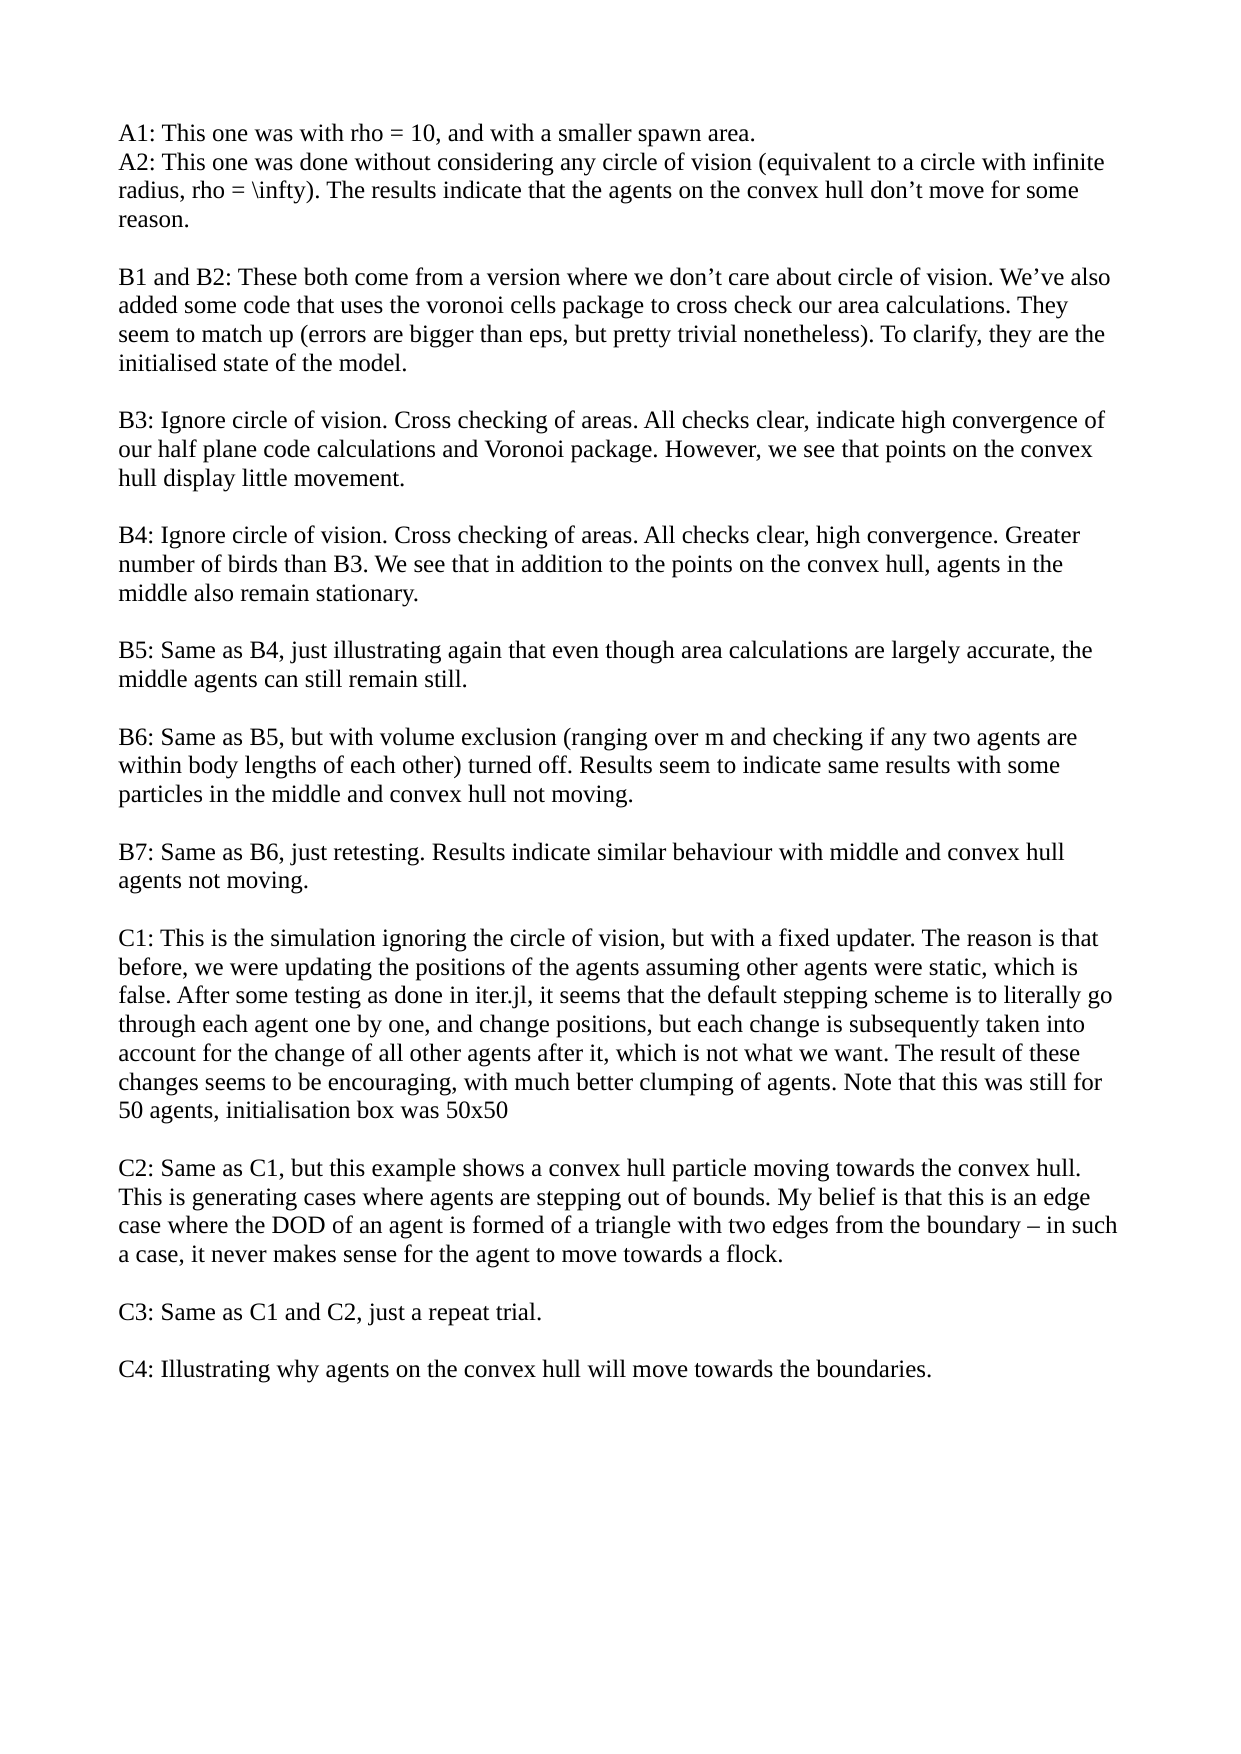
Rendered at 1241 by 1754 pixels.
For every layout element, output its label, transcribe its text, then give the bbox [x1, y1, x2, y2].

text C3: Same as C1 and C2, just a repeat trial. [118, 1297, 1122, 1326]
text B6: Same as B5, but with volume exclusion (ranging over m and checking if any two agents are within body lengths of each other) turned off. Results seem to indicate same results with some particles in the middle and convex hull not moving. [118, 722, 1122, 808]
text B5: Same as B4, just illustrating again that even though area calculations are largely accurate, the middle agents can still remain still. [118, 636, 1122, 693]
text C1: This is the simulation ignoring the circle of vision, but with a fixed updater. The reason is that before, we were updating the positions of the agents assuming other agents were static, which is false. After some testing as done in iter.jl, it seems that the default stepping scheme is to literally go through each agent one by one, and change positions, but each change is subsequently taken into account for the change of all other agents after it, which is not what we want. The result of these changes seems to be encouraging, with much better clumping of agents. Note that this was still for 50 agents, initialisation box was 50x50 [118, 923, 1122, 1124]
text C2: Same as C1, but this example shows a convex hull particle moving towards the convex hull. This is generating cases where agents are stepping out of bounds. My belief is that this is an edge case where the DOD of an agent is formed of a triangle with two edges from the boundary – in such a case, it never makes sense for the agent to move towards a flock. [118, 1153, 1122, 1268]
text C4: Illustrating why agents on the convex hull will move towards the boundaries. [118, 1354, 1122, 1383]
text B7: Same as B6, just retesting. Results indicate similar behaviour with middle and convex hull agents not moving. [118, 837, 1122, 894]
text B3: Ignore circle of vision. Cross checking of areas. All checks clear, indicate high convergence of our half plane code calculations and Voronoi package. However, we see that points on the convex hull display little movement. [118, 406, 1122, 492]
text A2: This one was done without considering any circle of vision (equivalent to a circle with infinite radius, rho = \infty). The results indicate that the agents on the convex hull don’t move for some reason. [118, 147, 1122, 233]
text A1: This one was with rho = 10, and with a smaller spawn area. [118, 118, 1122, 147]
text B1 and B2: These both come from a version where we don’t care about circle of vision. We’ve also added some code that uses the voronoi cells package to cross check our area calculations. They seem to match up (errors are bigger than eps, but pretty trivial nonetheless). To clarify, they are the initialised state of the model. [118, 262, 1122, 377]
text B4: Ignore circle of vision. Cross checking of areas. All checks clear, high convergence. Greater number of birds than B3. We see that in addition to the points on the convex hull, agents in the middle also remain stationary. [118, 521, 1122, 607]
